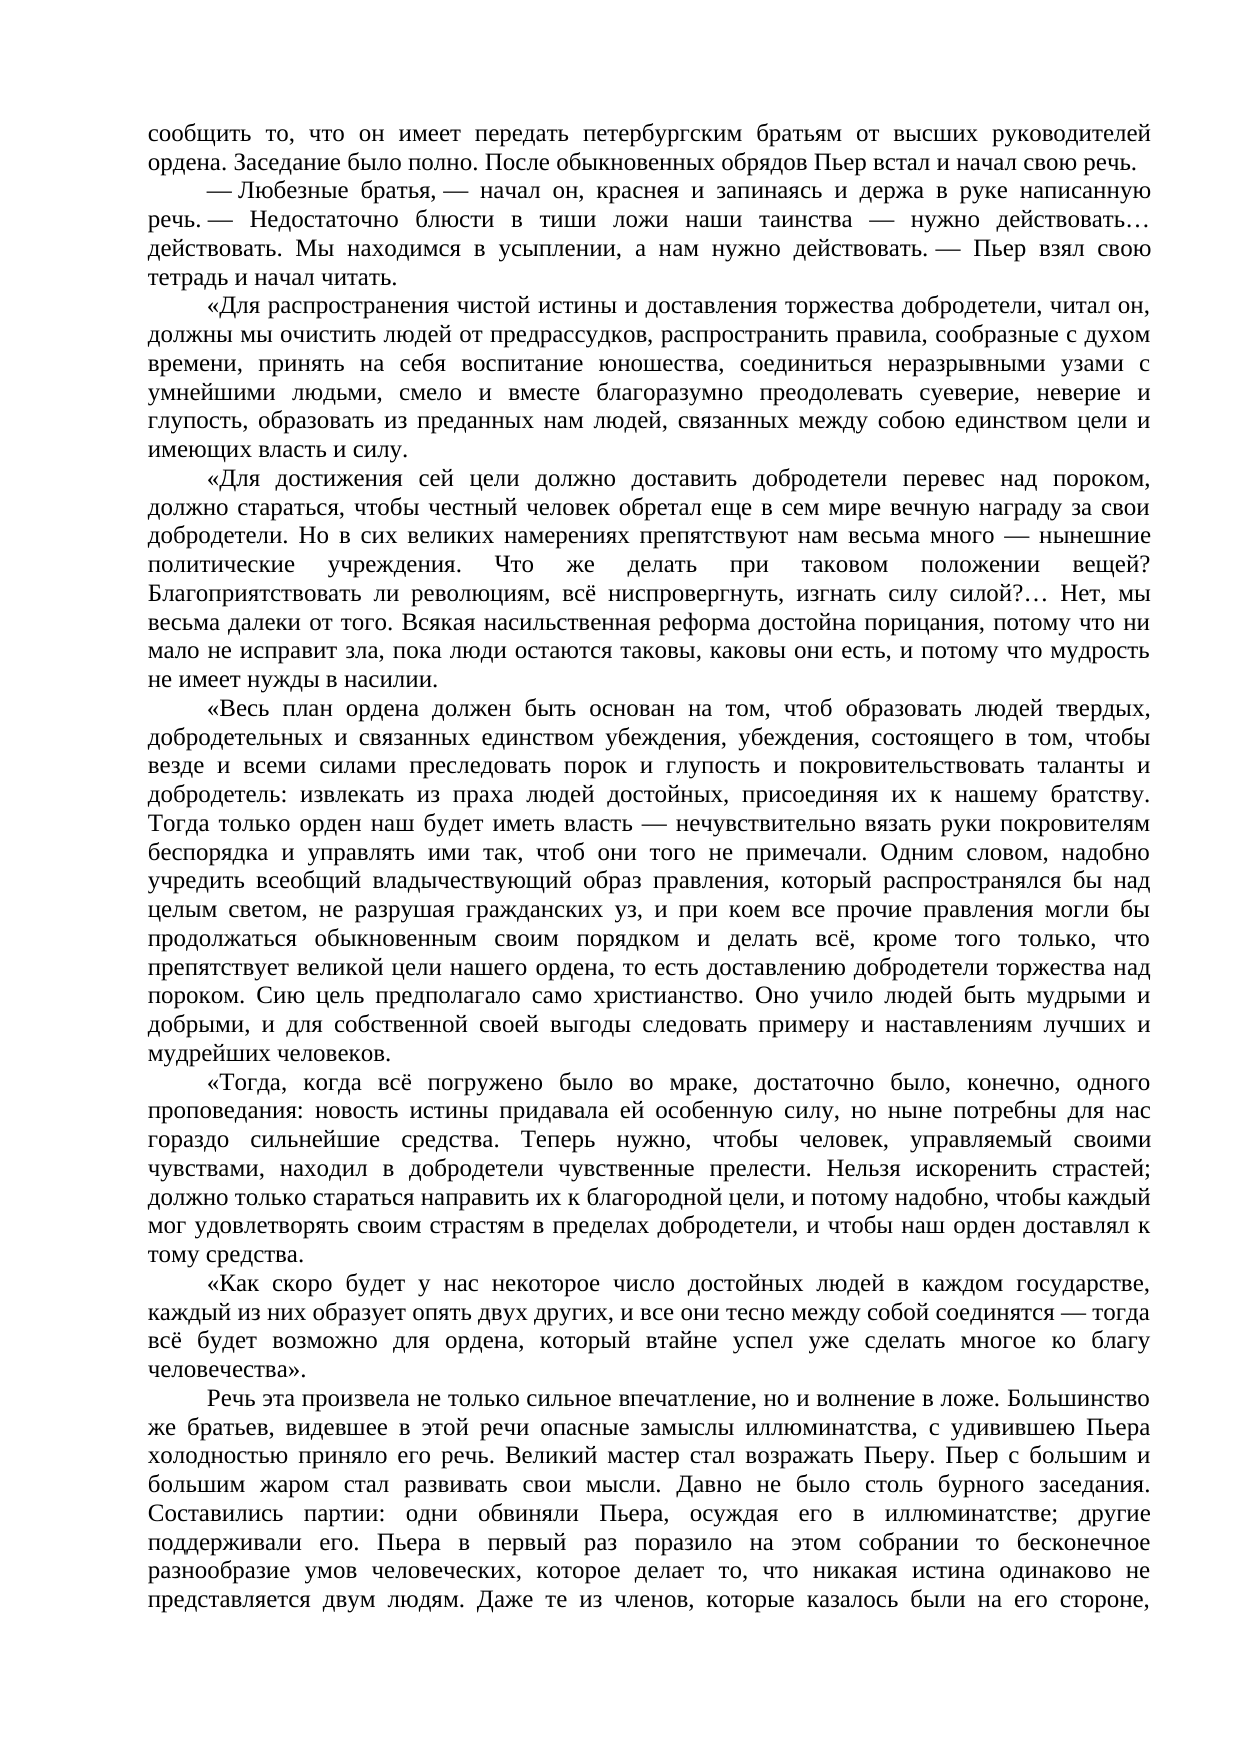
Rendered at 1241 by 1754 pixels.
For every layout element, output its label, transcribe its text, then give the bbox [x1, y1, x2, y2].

text сообщить то, что он имеет передать петербургским братьям от высших руководителей ордена. Заседание было полно. После обыкновенных обрядов Пьер встал и начал свою речь. [148, 118, 1152, 176]
text «Весь план ордена должен быть основан на том, чтоб образовать людей твердых, добродетельных и связанных единством убеждения, убеждения, состоящего в том, чтобы везде и всеми силами преследовать порок и глупость и покровительствовать таланты и добродетель: извлекать из праха людей достойных, присоединяя их к нашему братству. Тогда только орден наш будет иметь власть — нечувствительно вязать руки покровителям беспорядка и управлять ими так, чтоб они того не примечали. Одним словом, надобно учредить всеобщий владычествующий образ правления, который распространялся бы над целым светом, не разрушая гражданских уз, и при коем все прочие правления могли бы продолжаться обыкновенным своим порядком и делать всё, кроме того только, что препятствует великой цели нашего ордена, то есть доставлению добродетели торжества над пороком. Сию цель предполагало само христианство. Оно учило людей быть мудрыми и добрыми, и для собственной своей выгоды следовать примеру и наставлениям лучших и мудрейших человеков. [148, 693, 1152, 1067]
text — Любезные братья, — начал он, краснея и запинаясь и держа в руке написанную речь. — Недостаточно блюсти в тиши ложи наши таинства — нужно действовать… действовать. Мы находимся в усыплении, а нам нужно действовать. — Пьер взял свою тетрадь и начал читать. [148, 176, 1152, 291]
text «Для распространения чистой истины и доставления торжества добродетели, читал он, должны мы очистить людей от предрассудков, распространить правила, сообразные с духом времени, принять на себя воспитание юношества, соединиться неразрывными узами с умнейшими людьми, смело и вместе благоразумно преодолевать суеверие, неверие и глупость, образовать из преданных нам людей, связанных между собою единством цели и имеющих власть и силу. [148, 291, 1152, 463]
text Речь эта произвела не только сильное впечатление, но и волнение в ложе. Большинство же братьев, видевшее в этой речи опасные замыслы иллюминатства, с удивившею Пьера холодностью приняло его речь. Великий мастер стал возражать Пьеру. Пьер с большим и большим жаром стал развивать свои мысли. Давно не было столь бурного заседания. Составились партии: одни обвиняли Пьера, осуждая его в иллюминатстве; другие поддерживали его. Пьера в первый раз поразило на этом собрании то бесконечное разнообразие умов человеческих, которое делает то, что никакая истина одинаково не представляется двум людям. Даже те из членов, которые казалось были на его стороне, [148, 1383, 1152, 1613]
text «Для достижения сей цели должно доставить добродетели перевес над пороком, должно стараться, чтобы честный человек обретал еще в сем мире вечную награду за свои добродетели. Но в сих великих намерениях препятствуют нам весьма много — нынешние политические учреждения. Что же делать при таковом положении вещей? Благоприятствовать ли революциям, всё ниспровергнуть, изгнать силу силой?… Нет, мы весьма далеки от того. Всякая насильственная реформа достойна порицания, потому что ни мало не исправит зла, пока люди остаются таковы, каковы они есть, и потому что мудрость не имеет нужды в насилии. [148, 463, 1152, 693]
text «Как скоро будет у нас некоторое число достойных людей в каждом государстве, каждый из них образует опять двух других, и все они тесно между собой соединятся — тогда всё будет возможно для ордена, который втайне успел уже сделать многое ко благу человечества». [148, 1268, 1152, 1383]
text «Тогда, когда всё погружено было во мраке, достаточно было, конечно, одного проповедания: новость истины придавала ей особенную силу, но ныне потребны для нас гораздо сильнейшие средства. Теперь нужно, чтобы человек, управляемый своими чувствами, находил в добродетели чувственные прелести. Нельзя искоренить страстей; должно только стараться направить их к благородной цели, и потому надобно, чтобы каждый мог удовлетворять своим страстям в пределах добродетели, и чтобы наш орден доставлял к тому средства. [148, 1067, 1152, 1268]
